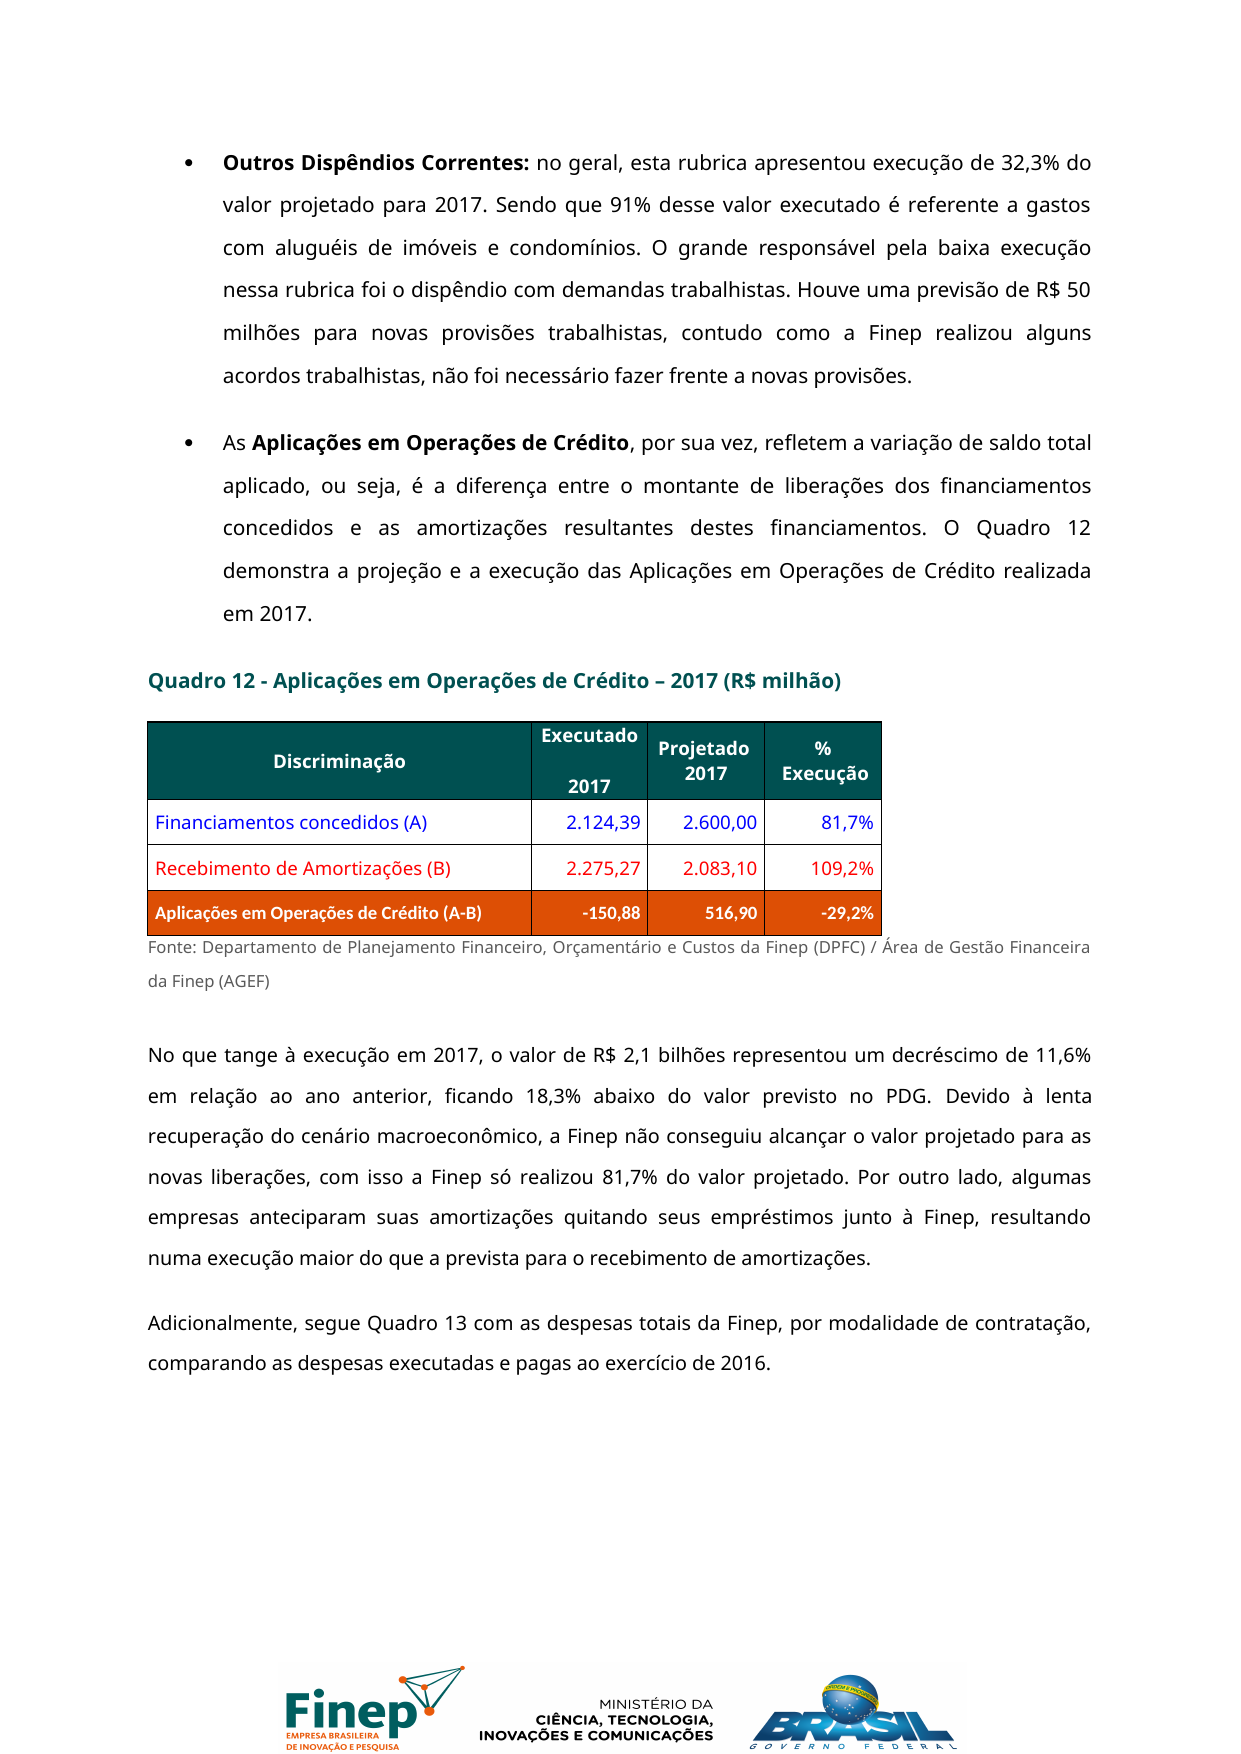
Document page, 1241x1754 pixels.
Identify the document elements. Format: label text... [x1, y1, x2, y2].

text Quadro 12 - Aplicações em Operações de Crédito – 2017 (R$ milhão) [148, 666, 1092, 695]
table_cell Aplicações em Operações de Crédito (A-B) [148, 891, 531, 935]
table_cell 81,7% [765, 800, 881, 844]
table_cell Financiamentos concedidos (A) [148, 800, 531, 844]
table_cell 2.275,27 [532, 845, 647, 890]
table_header Projetado 2017 [648, 723, 764, 799]
table_cell 2.083,10 [648, 845, 764, 890]
list As Aplicações em Operações de Crédito, por sua vez, refletem a variação de saldo total aplicado, ou seja, é a diferença entre o montante de liberações dos financiamentos concedidos e as amortizações resultantes destes financiamentos. O Quadro 12 demonstra a projeção e a execução das Aplicações em Operações de Crédito realizada em 2017. [185, 428, 1092, 627]
table_cell 2.600,00 [648, 800, 764, 844]
table_header Discriminação [148, 723, 531, 799]
text No que tange à execução em 2017, o valor de R$ 2,1 bilhões representou um decréscimo de 11,6% em relação ao ano anterior, ficando 18,3% abaixo do valor previsto no PDG. Devido à lenta recuperação do cenário macroeconômico, a Finep não conseguiu alcançar o valor projetado para as novas liberações, com isso a Finep só realizou 81,7% do valor projetado. Por outro lado, algumas empresas anteciparam suas amortizações quitando seus empréstimos junto à Finep, resultando numa execução maior do que a prevista para o recebimento de amortizações. [148, 1042, 1092, 1271]
text Fonte: Departamento de Planejamento Financeiro, Orçamentário e Custos da Finep (DPFC) / Área de Gestão Financeira da Finep (AGEF) [148, 936, 1092, 993]
table_cell 109,2% [765, 845, 881, 890]
table_header Executado 2017 [532, 723, 647, 799]
list Outros Dispêndios Correntes: no geral, esta rubrica apresentou execução de 32,3% do valor projetado para 2017. Sendo que 91% desse valor executado é referente a gastos com aluguéis de imóveis e condomínios. O grande responsável pela baixa execução nessa rubrica foi o dispêndio com demandas trabalhistas. Houve uma previsão de R$ 50 milhões para novas provisões trabalhistas, contudo como a Finep realizou alguns acordos trabalhistas, não foi necessário fazer frente a novas provisões. [185, 148, 1092, 389]
table_cell 516,90 [648, 891, 764, 935]
table_cell -150,88 [532, 891, 647, 935]
text Adicionalmente, segue Quadro 13 com as despesas totais da Finep, por modalidade de contratação, comparando as despesas executadas e pagas ao exercício de 2016. [148, 1309, 1092, 1377]
table_cell -29,2% [765, 891, 881, 935]
table_header % Execução [765, 723, 881, 799]
table_cell Recebimento de Amortizações (B) [148, 845, 531, 890]
table_cell 2.124,39 [532, 800, 647, 844]
